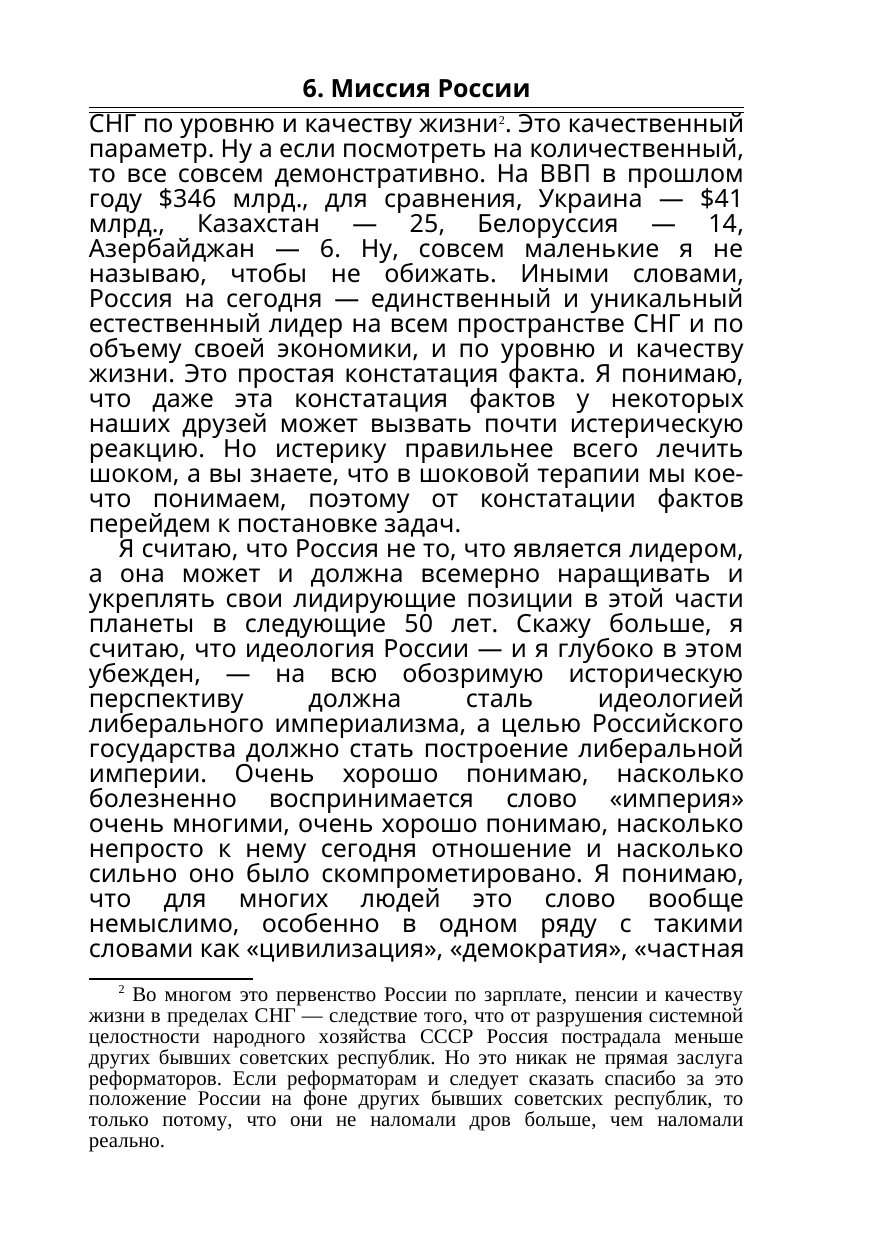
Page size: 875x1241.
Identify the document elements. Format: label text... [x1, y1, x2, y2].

text Я считаю, что Россия не то, что является лидером, а она может и должна всемерно наращивать и укреплять свои лидирующие позиции в этой части планеты в следующие 50 лет. Скажу больше, я считаю, что идеология России — и я глубоко в этом убежден, — на всю обозримую историческую перспективу должна сталь идеологией либерального империализма, а целью Российского государства должно стать построение либеральной империи. Очень хорошо понимаю, насколько болезненно воспринимается слово «империя» очень многими, очень хорошо понимаю, насколько непросто к нему сегодня отношение и насколько сильно оно было скомпрометировано. Я понимаю, что для многих людей это слово вообще немыслимо, особенно в одном ряду с такими словами как «цивилизация», «демократия», «част­ная [89, 537, 744, 962]
text СНГ по уровню и качеству жизни. Это качественный параметр. Ну а если посмотреть на количественный, то все совсем демонстративно. На ВВП в прошлом году $346 млрд., для сравнения, Украина — $41 млрд., Казахстан — 25, Белоруссия — 14, Азербайджан — 6. Ну, совсем маленькие я не называю, чтобы не обижать. Иными словами, Россия на сегодня — единственный и уникальный естественный лидер на всем пространстве СНГ и по объему своей экономики, и по уровню и качеству жизни. Это простая констатация факта. Я понимаю, что даже эта констатация фактов у некоторых наших друзей может вызвать почти истерическую реакцию. Но истерику правильнее всего лечить шоком, а вы знаете, что в шоковой терапии мы кое-что понимаем, поэтому от констатации фактов перейдем к постановке задач. [89, 113, 744, 537]
text Во многом это первенство России по зарплате, пенсии и качеству жизни в пределах СНГ — следствие того, что от разрушения системной целостности народного хозяйства СССР Россия пострадала меньше других бывших советских республик. Но это никак не прямая заслуга реформаторов. Если реформаторам и следует сказать спасибо за это положение России на фоне других бывших советских республик, то только потому, что они не наломали дров больше, чем наломали реально. [89, 985, 744, 1152]
